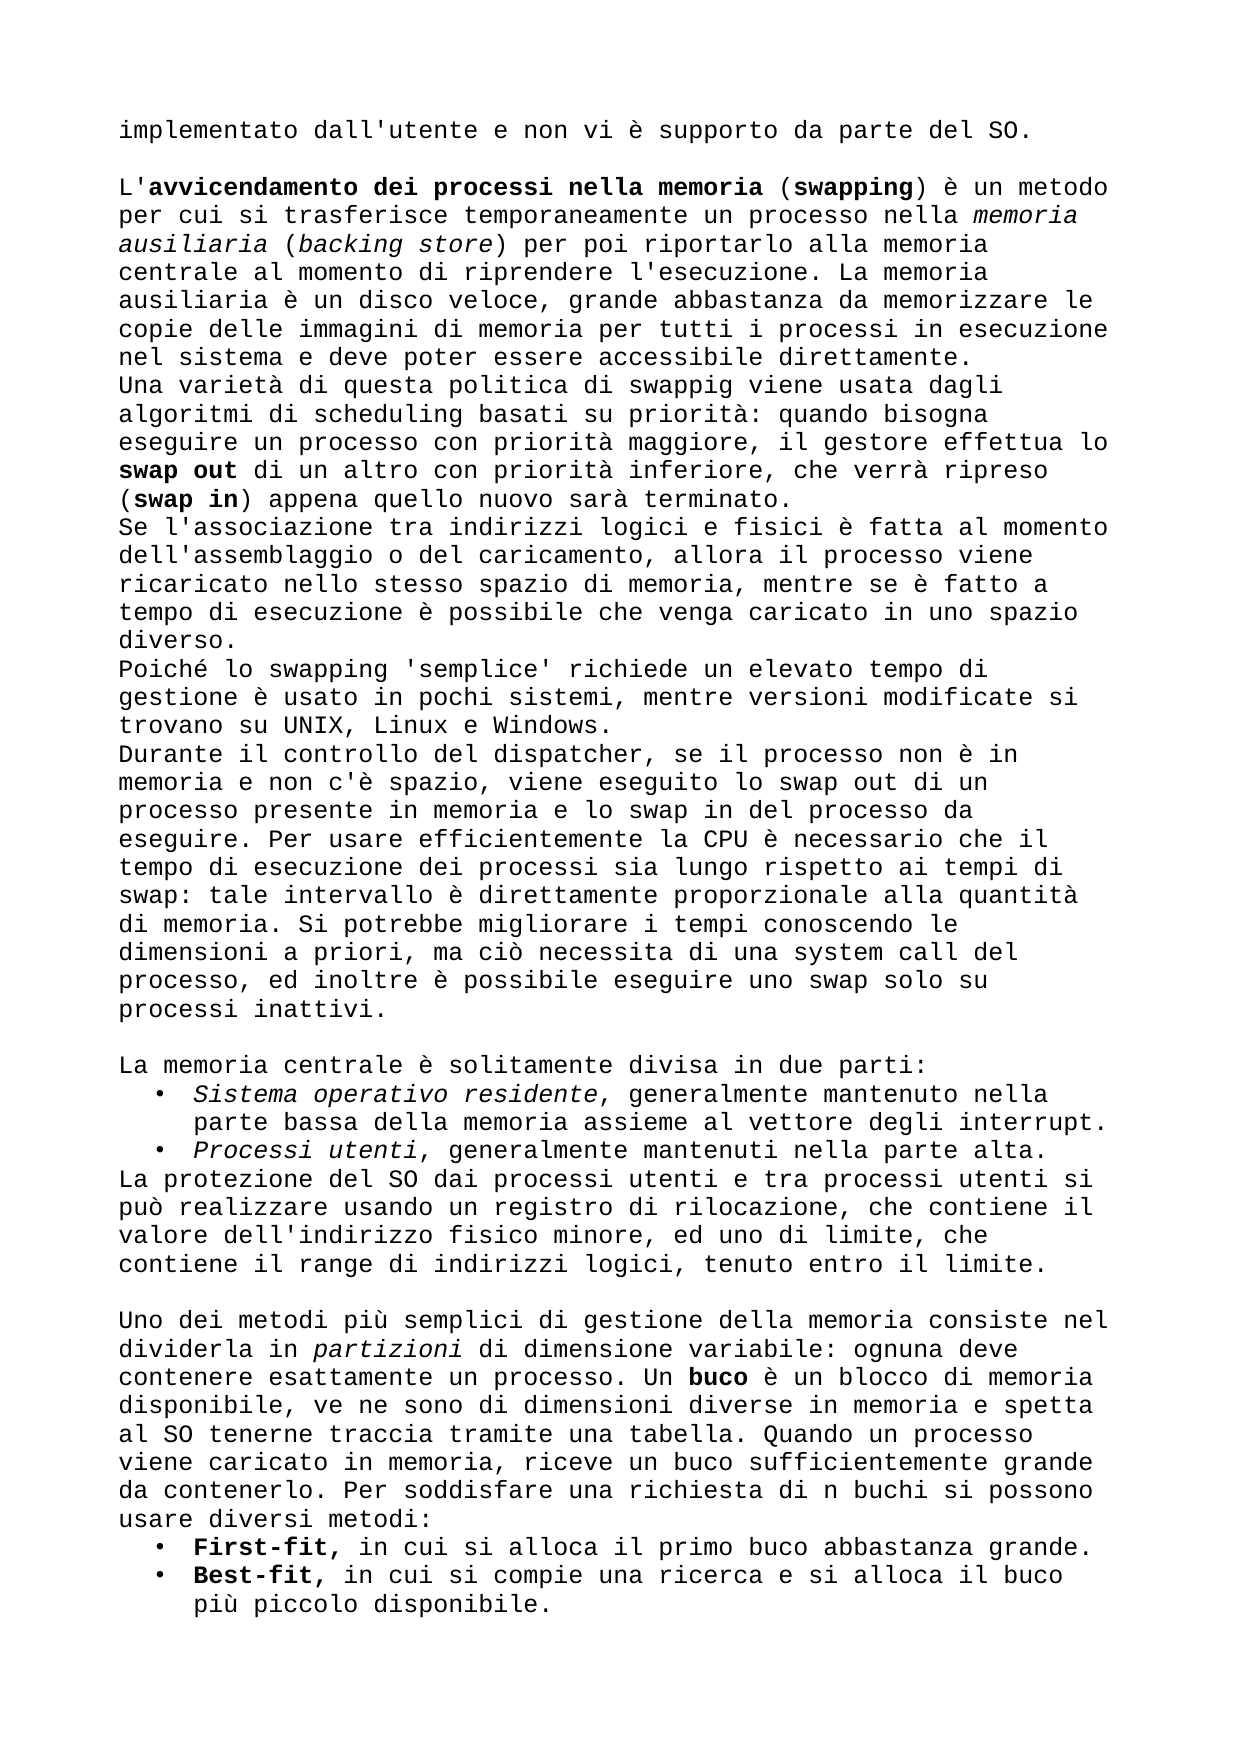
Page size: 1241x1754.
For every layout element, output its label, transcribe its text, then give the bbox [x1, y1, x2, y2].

list Processi utenti, generalmente mantenuti nella parte alta. [156, 1138, 1122, 1166]
text La memoria centrale è solitamente divisa in due parti: [118, 1053, 1122, 1081]
list First-fit, in cui si alloca il primo buco abbastanza grande. [156, 1535, 1122, 1563]
text Durante il controllo del dispatcher, se il processo non è in memoria e non c'è spazio, viene eseguito lo swap out di un processo presente in memoria e lo swap in del processo da eseguire. Per usare efficientemente la CPU è necessario che il tempo di esecuzione dei processi sia lungo rispetto ai tempi di swap: tale intervallo è direttamente proporzionale alla quantità di memoria. Si potrebbe migliorare i tempi conoscendo le dimensioni a priori, ma ciò necessita di una system call del processo, ed inoltre è possibile eseguire uno swap solo su processi inattivi. [118, 741, 1122, 1025]
text Una varietà di questa politica di swappig viene usata dagli algoritmi di scheduling basati su priorità: quando bisogna eseguire un processo con priorità maggiore, il gestore effettua lo swap out di un altro con priorità inferiore, che verrà ripreso (swap in) appena quello nuovo sarà terminato. [118, 373, 1122, 515]
text L'avvicendamento dei processi nella memoria (swapping) è un metodo per cui si trasferisce temporaneamente un processo nella memoria ausiliaria (backing store) per poi riportarlo alla memoria centrale al momento di riprendere l'esecuzione. La memoria ausiliaria è un disco veloce, grande abbastanza da memorizzare le copie delle immagini di memoria per tutti i processi in esecuzione nel sistema e deve poter essere accessibile direttamente. [118, 175, 1122, 373]
text Se l'associazione tra indirizzi logici e fisici è fatta al momento dell'assemblaggio o del caricamento, allora il processo viene ricaricato nello stesso spazio di memoria, mentre se è fatto a tempo di esecuzione è possibile che venga caricato in uno spazio diverso. [118, 515, 1122, 656]
list Sistema operativo residente, generalmente mantenuto nella parte bassa della memoria assieme al vettore degli interrupt. [156, 1081, 1122, 1138]
text Poiché lo swapping 'semplice' richiede un elevato tempo di gestione è usato in pochi sistemi, mentre versioni modificate si trovano su UNIX, Linux e Windows. [118, 656, 1122, 741]
list Best-fit, in cui si compie una ricerca e si alloca il buco più piccolo disponibile. [156, 1563, 1122, 1620]
text La protezione del SO dai processi utenti e tra processi utenti si può realizzare usando un registro di rilocazione, che contiene il valore dell'indirizzo fisico minore, ed uno di limite, che contiene il range di indirizzi logici, tenuto entro il limite. [118, 1166, 1122, 1280]
text implementato dall'utente e non vi è supporto da parte del SO. [118, 118, 1122, 146]
text Uno dei metodi più semplici di gestione della memoria consiste nel dividerla in partizioni di dimensione variabile: ognuna deve contenere esattamente un processo. Un buco è un blocco di memoria disponibile, ve ne sono di dimensioni diverse in memoria e spetta al SO tenerne traccia tramite una tabella. Quando un processo viene caricato in memoria, riceve un buco sufficientemente grande da contenerlo. Per soddisfare una richiesta di n buchi si possono usare diversi metodi: [118, 1308, 1122, 1535]
